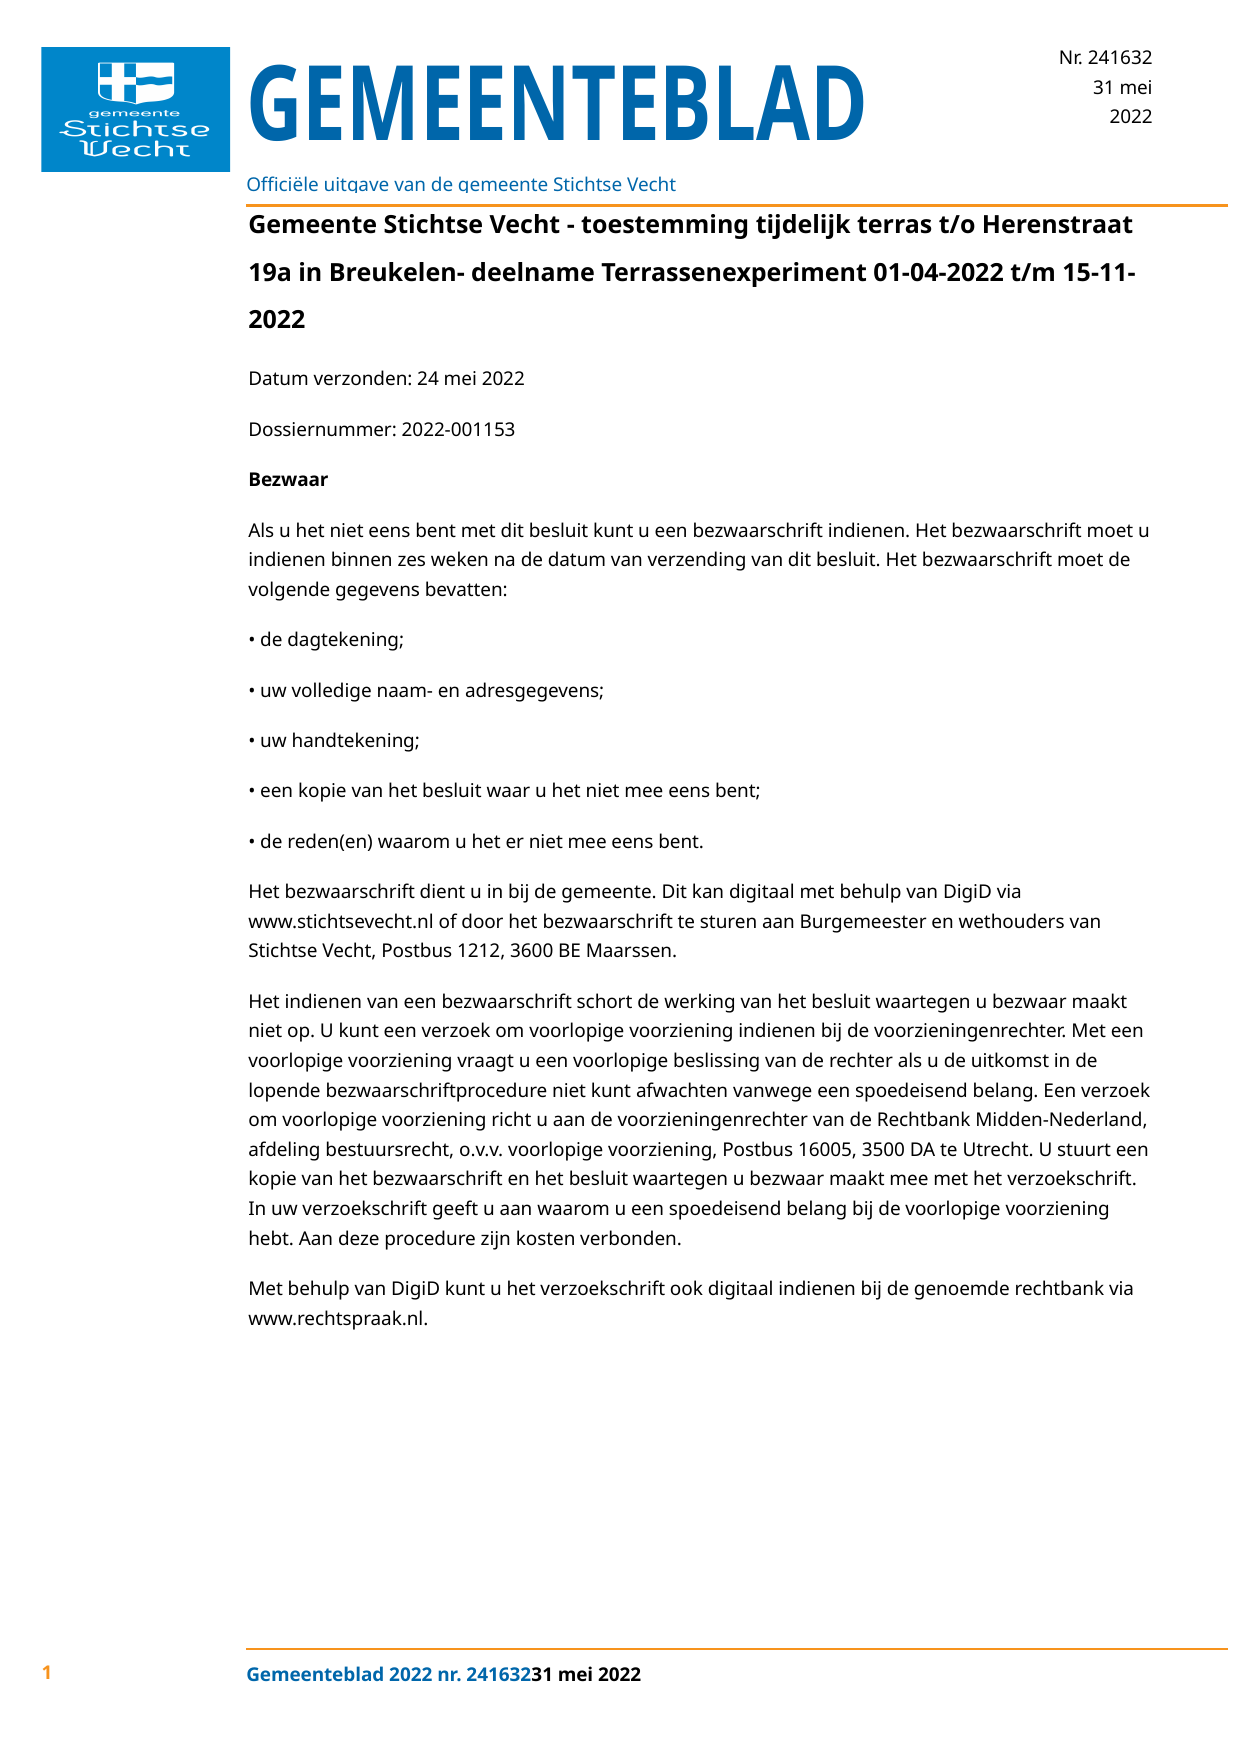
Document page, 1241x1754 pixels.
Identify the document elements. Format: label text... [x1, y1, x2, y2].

picture [137, 63, 174, 103]
text Dossiernummer: 2022-001153 [248, 416, 1152, 442]
text • een kopie van het besluit waar u het niet mee eens bent; [248, 778, 1152, 803]
text Bezwaar [248, 466, 1152, 492]
text • uw handtekening; [248, 727, 1152, 753]
text • de reden(en) waarom u het er niet mee eens bent. [248, 828, 1152, 854]
text Het indienen van een bezwaarschrift schort de werking van het besluit waartegen u bezwaar maakt niet op. U kunt een verzoek om voorlopige voorziening indienen bij de voorzieningenrechter. Met een voorlopige voorziening vraagt u een voorlopige beslissing van de rechter als u de uitkomst in de lopende bezwaarschriftprocedure niet kunt afwachten vanwege een spoedeisend belang. Een verzoek om voorlopige voorziening richt u aan de voorzieningenrechter van de Rechtbank Midden-Nederland, afdeling bestuursrecht, o.v.v. voorlopige voorziening, Postbus 16005, 3500 DA te Utrecht. U stuurt een kopie van het bezwaarschrift en het besluit waartegen u bezwaar maakt mee met het verzoekschrift. In uw verzoekschrift geeft u aan waarom u een spoedeisend belang bij de voorlopige voorziening hebt. Aan deze procedure zijn kosten verbonden. [248, 988, 1152, 1250]
text • de dagtekening; [248, 626, 1152, 652]
picture [99, 63, 135, 101]
text Gemeente Stichtse Vecht - toestemming tijdelijk terras t/o Herenstraat 19a in Breukelen- deelname Terrassenexperiment 01-04-2022 t/m 15-11-2022 [248, 207, 1152, 336]
text Met behulp van DigiD kunt u het verzoekschrift ook digitaal indienen bij de genoemde rechtbank via www.rechtspraak.nl. [248, 1275, 1152, 1330]
text • uw volledige naam- en adresgegevens; [248, 677, 1152, 702]
text Het bezwaarschrift dient u in bij de gemeente. Dit kan digitaal met behulp van DigiD via www.stichtsevecht.nl of door het bezwaarschrift te sturen aan Burgemeester en wethouders van Stichtse Vecht, Postbus 1212, 3600 BE Maarssen. [248, 878, 1152, 963]
text Datum verzonden: 24 mei 2022 [248, 366, 1152, 391]
text Als u het niet eens bent met dit besluit kunt u een bezwaarschrift indienen. Het bezwaarschrift moet u indienen binnen zes weken na de datum van verzending van dit besluit. Het bezwaarschrift moet de volgende gegevens bevatten: [248, 517, 1152, 602]
